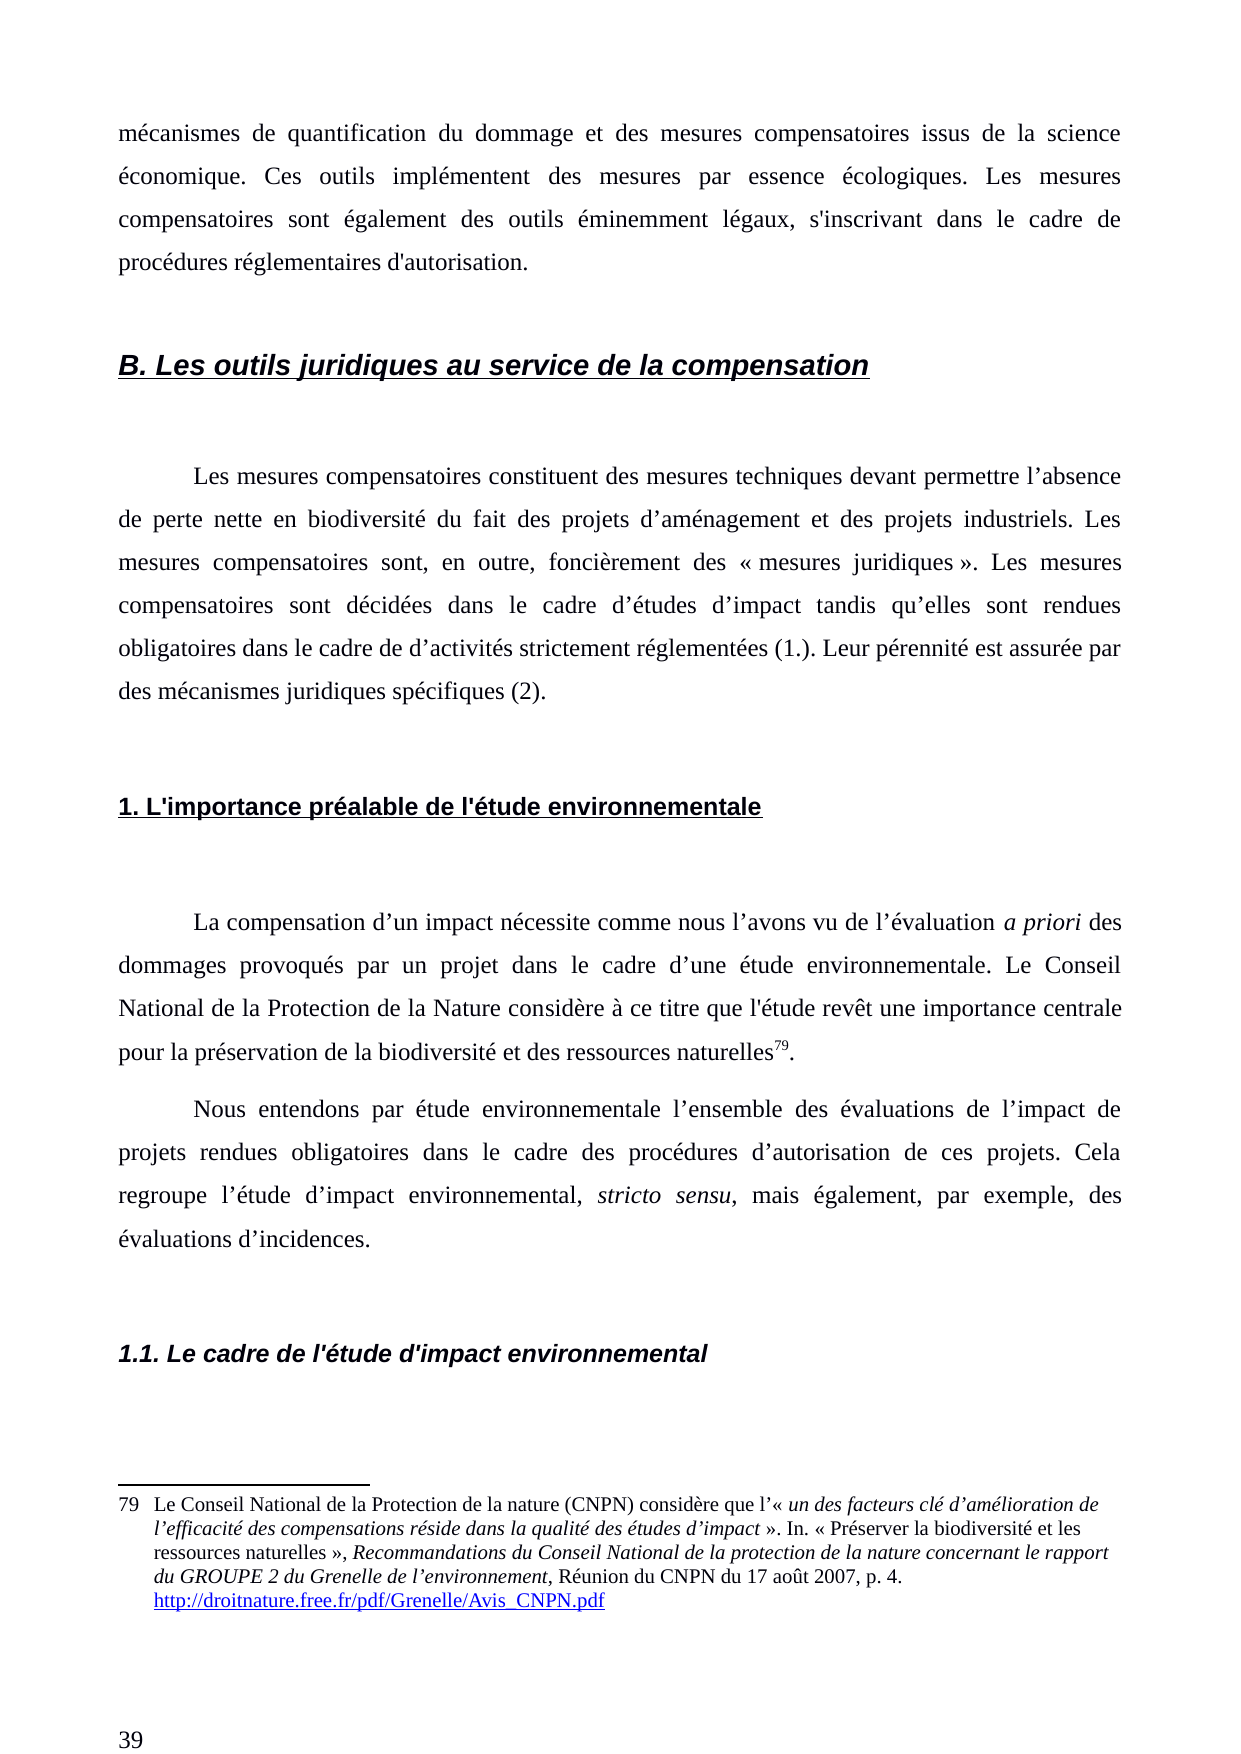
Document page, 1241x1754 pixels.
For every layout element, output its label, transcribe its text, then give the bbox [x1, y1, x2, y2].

text mécanismes de quantification du dommage et des mesures compensatoires issus de la science économique. Ces outils implémentent des mesures par essence écologiques. Les mesures compensatoires sont également des outils éminemment légaux, s'inscrivant dans le cadre de procédures réglementaires d'autorisation. [118, 118, 1122, 276]
text 1. L'importance préalable de l'étude environnementale [118, 792, 1122, 821]
text Nous entendons par étude environnementale l’ensemble des évaluations de l’impact de projets rendues obligatoires dans le cadre des procédures d’autorisation de ces projets. Cela regroupe l’étude d’impact environnemental, stricto sensu, mais également, par exemple, des évaluations d’incidences. [118, 1094, 1122, 1252]
text Les mesures compensatoires constituent des mesures techniques devant permettre l’absence de perte nette en biodiversité du fait des projets d’aménagement et des projets industriels. Les mesures compensatoires sont, en outre, foncièrement des « mesures juridiques ». Les mesures compensatoires sont décidées dans le cadre d’études d’impact tandis qu’elles sont rendues obligatoires dans le cadre de d’activités strictement réglementées (1.). Leur pérennité est assurée par des mécanismes juridiques spécifiques (2). [118, 461, 1122, 705]
text B. Les outils juridiques au service de la compensation [118, 348, 1122, 382]
text 1.1. Le cadre de l'étude d'impact environnemental [118, 1339, 1122, 1368]
text La compensation d’un impact nécessite comme nous l’avons vu de l’évaluation a priori des dommages provoqués par un projet dans le cadre d’une étude environnementale. Le Conseil National de la Protection de la Nature considère à ce titre que l'étude revêt une importance centrale pour la préservation de la biodiversité et des ressources naturelles. [118, 907, 1122, 1065]
text Le Conseil National de la Protection de la nature (CNPN) considère que l’« un des facteurs clé d’amélioration de l’efficacité des compensations réside dans la qualité des études d’impact ». In. « Préserver la biodiversité et les ressources naturelles », Recommandations du Conseil National de la protection de la nature concernant le rapport du GROUPE 2 du Grenelle de l’environnement, Réunion du CNPN du 17 août 2007, p. 4. http://droitnature.free.fr/pdf/Grenelle/Avis_CNPN.pdf [118, 1491, 1122, 1612]
